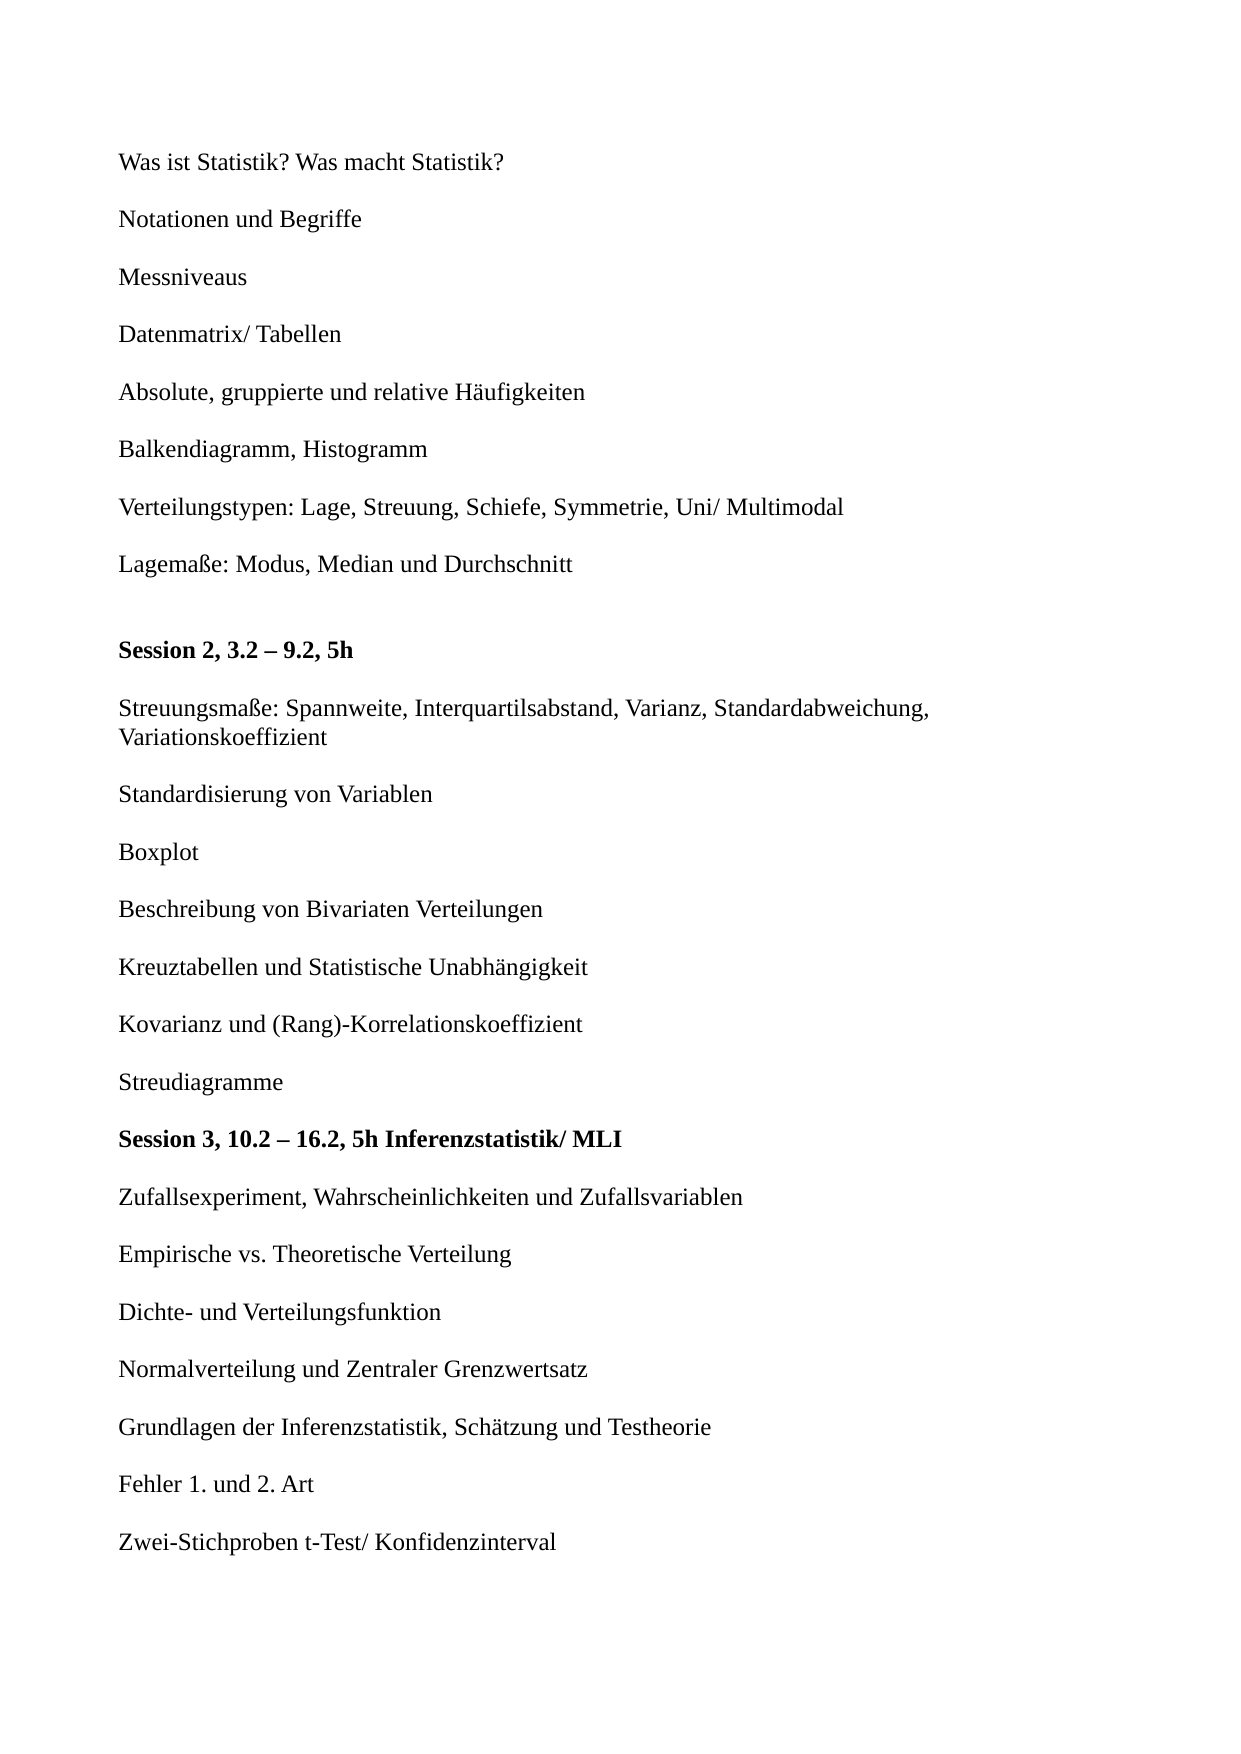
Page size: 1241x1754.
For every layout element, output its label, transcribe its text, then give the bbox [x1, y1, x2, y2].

text Streuungsmaße: Spannweite, Interquartilsabstand, Varianz, Standardabweichung, Variationskoeffizient [118, 693, 1122, 751]
text Normalverteilung und Zentraler Grenzwertsatz [118, 1354, 1122, 1383]
text Streudiagramme [118, 1067, 1122, 1096]
text Absolute, gruppierte und relative Häufigkeiten [118, 377, 1122, 406]
text Verteilungstypen: Lage, Streuung, Schiefe, Symmetrie, Uni/ Multimodal [118, 492, 1122, 521]
text Dichte- und Verteilungsfunktion [118, 1297, 1122, 1326]
text Balkendiagramm, Histogramm [118, 434, 1122, 463]
text Session 3, 10.2 – 16.2, 5h Inferenzstatistik/ MLI [118, 1124, 1122, 1153]
text Fehler 1. und 2. Art [118, 1469, 1122, 1498]
text Notationen und Begriffe [118, 204, 1122, 233]
text Kovarianz und (Rang)-Korrelationskoeffizient [118, 1009, 1122, 1038]
text Zwei-Stichproben t-Test/ Konfidenzinterval [118, 1527, 1122, 1556]
text Boxplot [118, 837, 1122, 866]
text Standardisierung von Variablen [118, 779, 1122, 808]
text Was ist Statistik? Was macht Statistik? [118, 147, 1122, 176]
text Grundlagen der Inferenzstatistik, Schätzung und Testheorie [118, 1412, 1122, 1441]
text Messniveaus [118, 262, 1122, 291]
text Zufallsexperiment, Wahrscheinlichkeiten und Zufallsvariablen [118, 1182, 1122, 1211]
text Lagemaße: Modus, Median und Durchschnitt [118, 549, 1122, 578]
text Empirische vs. Theoretische Verteilung [118, 1239, 1122, 1268]
text Datenmatrix/ Tabellen [118, 319, 1122, 348]
text Session 2, 3.2 – 9.2, 5h [118, 636, 1122, 664]
text Beschreibung von Bivariaten Verteilungen [118, 894, 1122, 923]
text Kreuztabellen und Statistische Unabhängigkeit [118, 952, 1122, 981]
